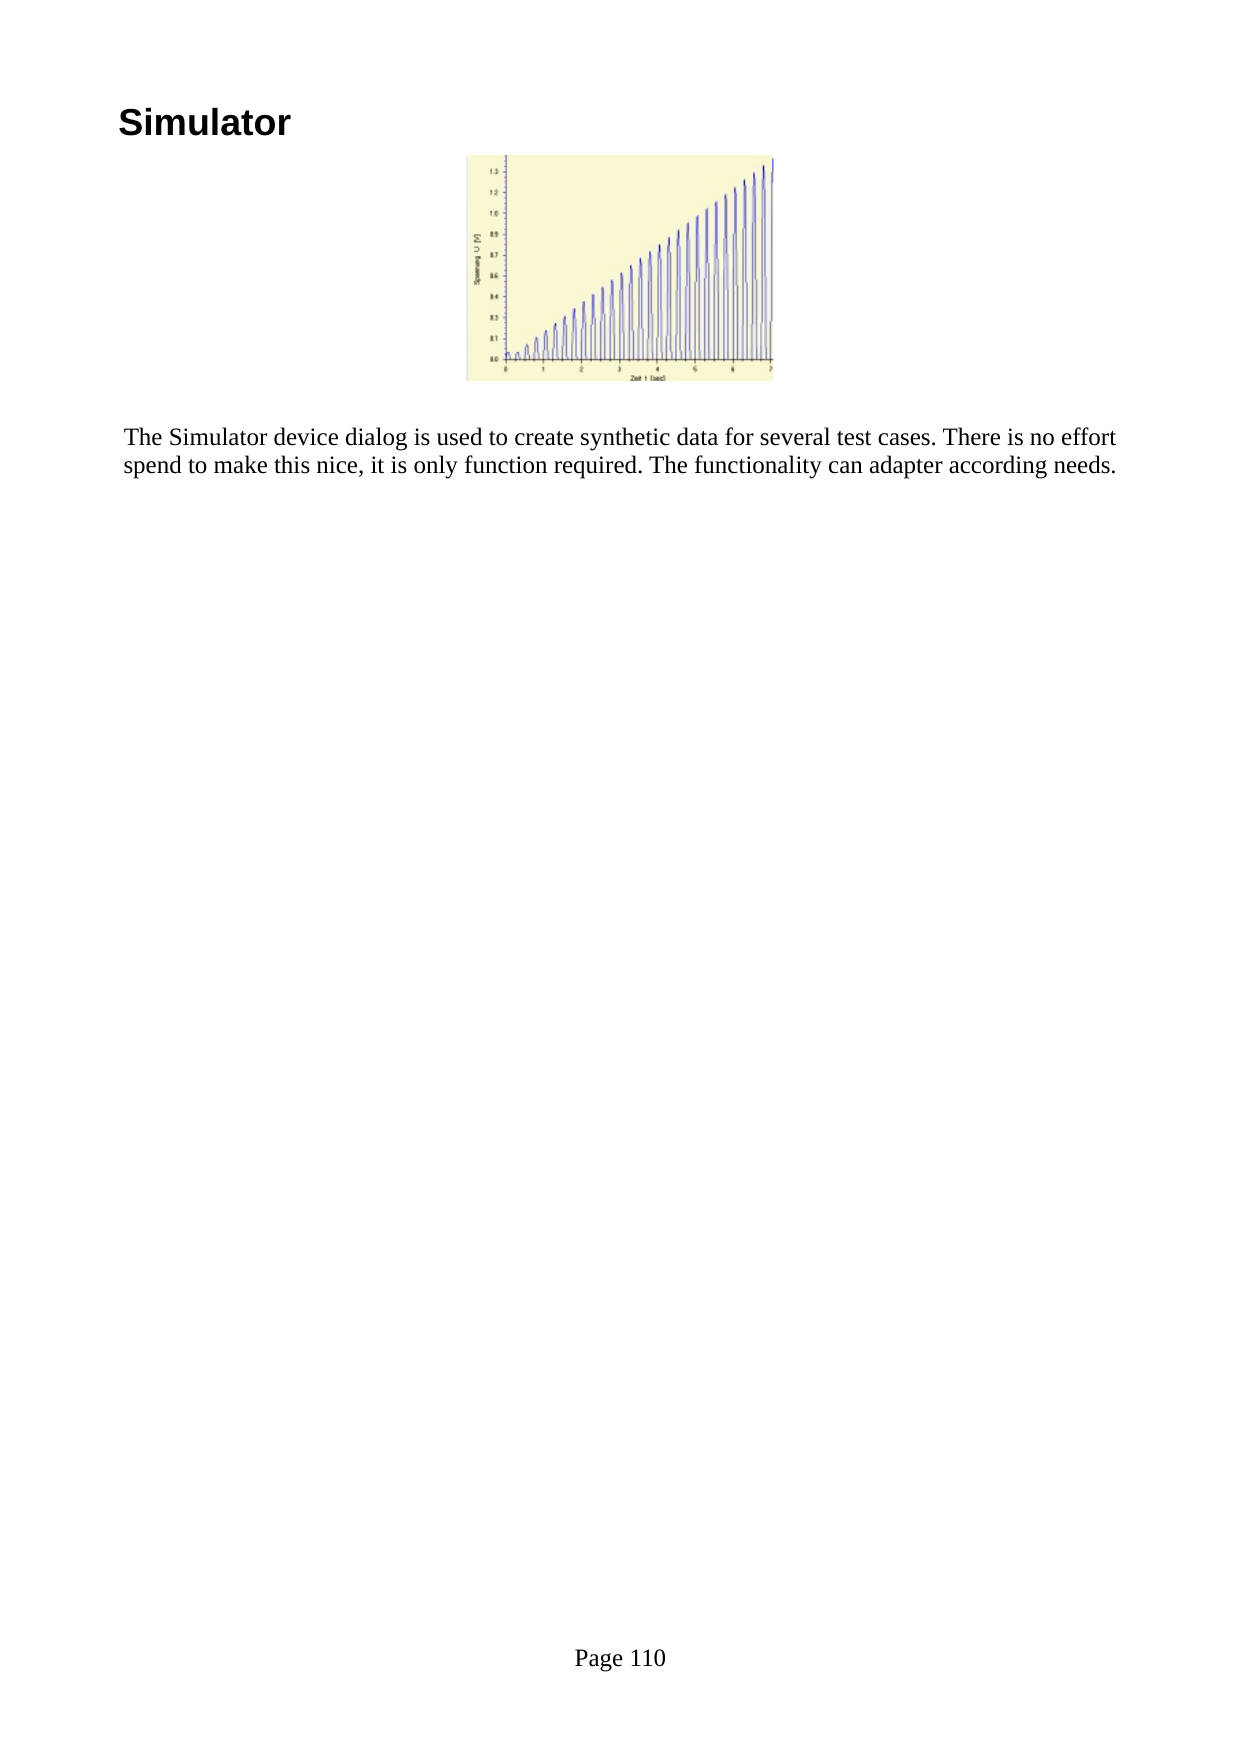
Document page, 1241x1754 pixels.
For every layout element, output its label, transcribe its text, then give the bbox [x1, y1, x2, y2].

subtitle Simulator [118, 100, 1122, 143]
text The Simulator device dialog is used to create synthetic data for several test cases. There is no effort spend to make this nice, it is only function required. The functionality can adapter according needs. [118, 422, 1122, 479]
picture [466, 155, 774, 381]
